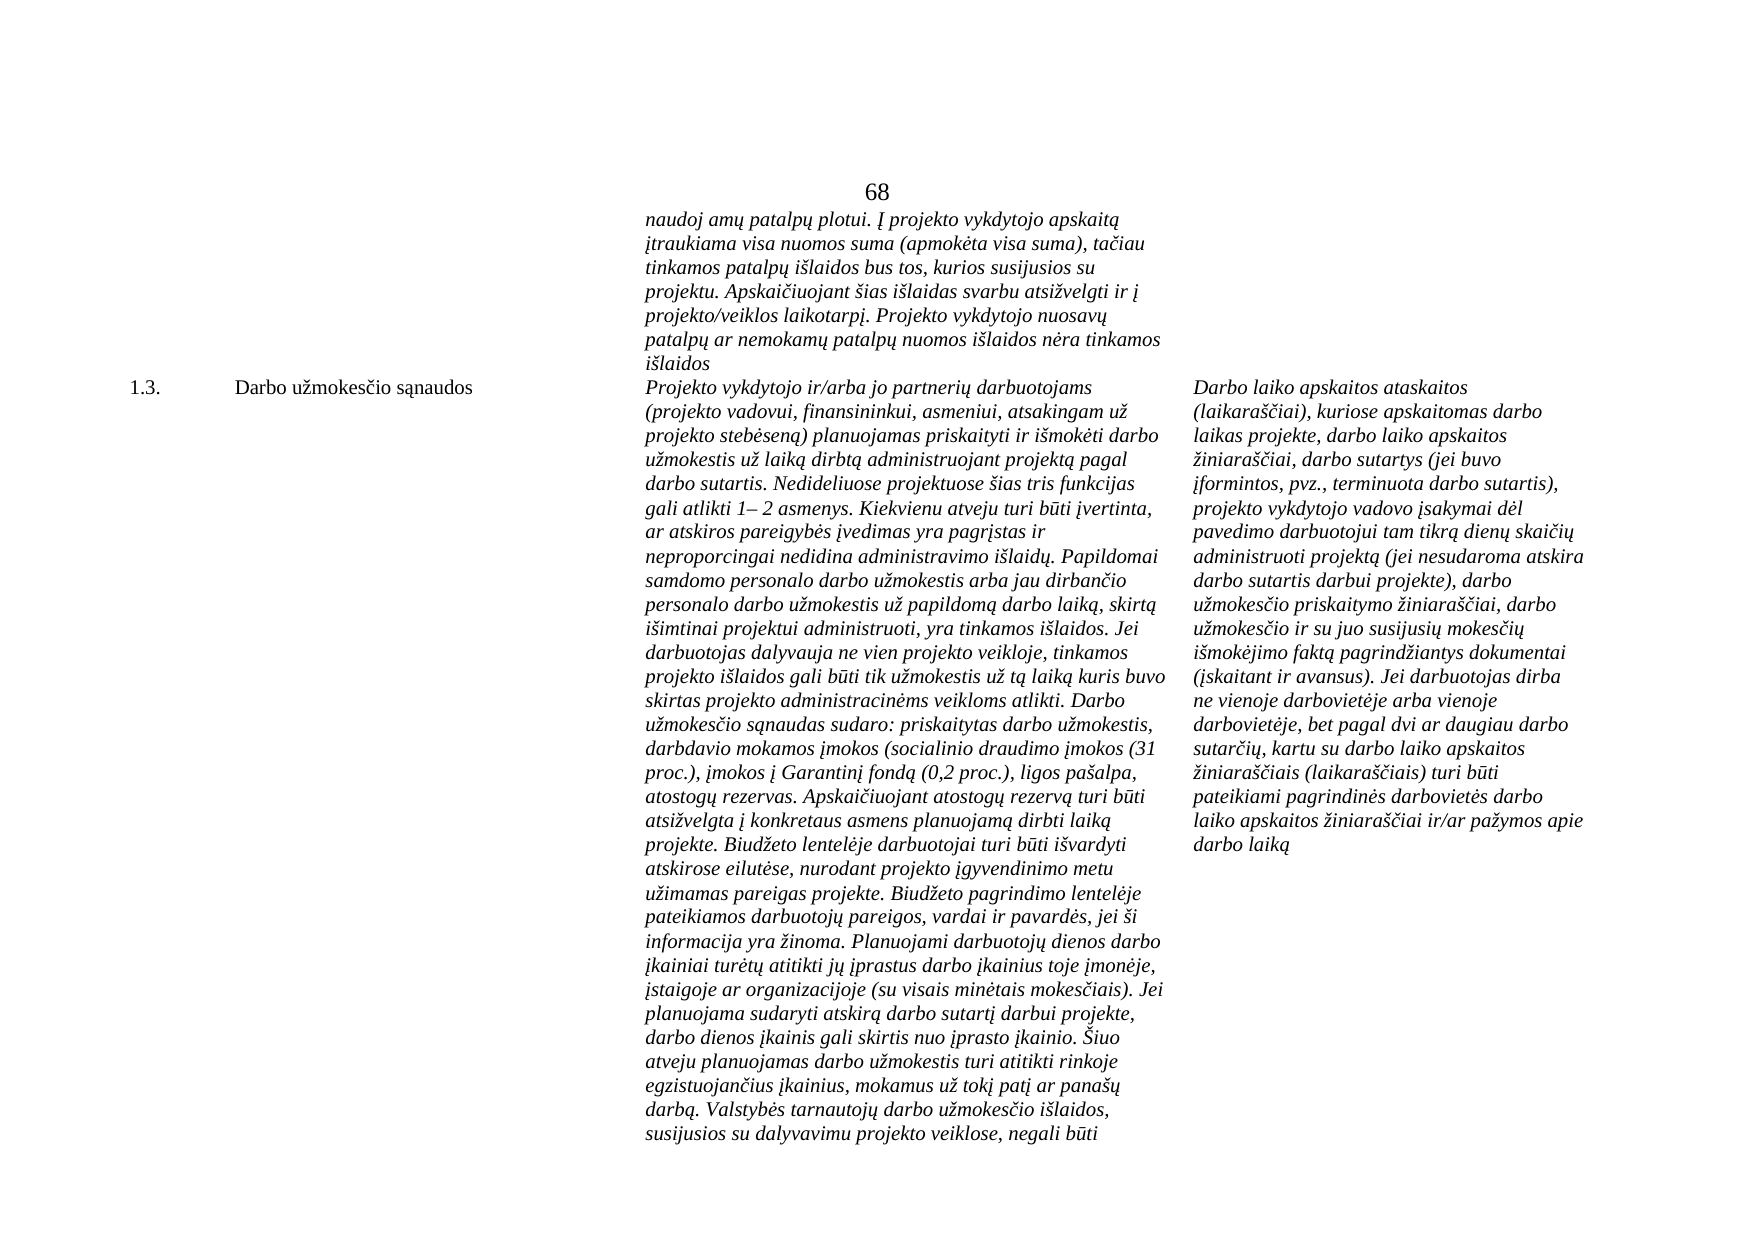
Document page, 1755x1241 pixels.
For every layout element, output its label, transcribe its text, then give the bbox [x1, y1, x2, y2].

table_cell 1.3. [118, 375, 223, 1145]
table_cell [223, 207, 634, 375]
table_cell Projekto vykdytojo ir/arba jo partnerių darbuotojams (projekto vadovui, finansininkui, asmeniui, atsakingam už projekto stebėseną) planuojamas priskaityti ir išmokėti darbo užmokestis už laiką dirbtą administruojant projektą pagal darbo sutartis. Nedideliuose projektuose šias tris funkcijas gali atlikti 1– 2 asmenys. Kiekvienu atveju turi būti įvertinta, ar atskiros pareigybės įvedimas yra pagrįstas ir neproporcingai nedidina administravimo išlaidų. Papildomai samdomo personalo darbo užmokestis arba jau dirbančio personalo darbo užmokestis už papildomą darbo laiką, skirtą išimtinai projektui administruoti, yra tinkamos išlaidos. Jei darbuotojas dalyvauja ne vien projekto veikloje, tinkamos projekto išlaidos gali būti tik užmokestis už tą laiką kuris buvo skirtas projekto administracinėms veikloms atlikti. Darbo užmokesčio sąnaudas sudaro: priskaitytas darbo užmokestis, darbdavio mokamos įmokos (socialinio draudimo įmokos (31 proc.), įmokos į Garantinį fondą (0,2 proc.), ligos pašalpa, atostogų rezervas. Apskaičiuojant atostogų rezervą turi būti atsižvelgta į konkretaus asmens planuojamą dirbti laiką projekte. Biudžeto lentelėje darbuotojai turi būti išvardyti atskirose eilutėse, nurodant projekto įgyvendinimo metu užimamas pareigas projekte. Biudžeto pagrindimo lentelėje pateikiamos darbuotojų pareigos, vardai ir pavardės, jei ši informacija yra žinoma. Planuojami darbuotojų dienos darbo įkainiai turėtų atitikti jų įprastus darbo įkainius toje įmonėje, įstaigoje ar organizacijoje (su visais minėtais mokesčiais). Jei planuojama sudaryti atskirą darbo sutartį darbui projekte, darbo dienos įkainis gali skirtis nuo įprasto įkainio. Šiuo atveju planuojamas darbo užmokestis turi atitikti rinkoje egzistuojančius įkainius, mokamus už tokį patį ar panašų darbą. Valstybės tarnautojų darbo užmokesčio išlaidos, susijusios su dalyvavimu projekto veiklose, negali būti [634, 375, 1182, 1145]
table_cell Darbo užmokesčio sąnaudos [223, 375, 634, 1145]
table_cell [118, 207, 223, 375]
table_cell [1182, 207, 1599, 375]
table_cell Darbo laiko apskaitos ataskaitos (laikaraščiai), kuriose apskaitomas darbo laikas projekte, darbo laiko apskaitos žiniaraščiai, darbo sutartys (jei buvo įformintos, pvz., terminuota darbo sutartis), projekto vykdytojo vadovo įsakymai dėl pavedimo darbuotojui tam tikrą dienų skaičių administruoti projektą (jei nesudaroma atskira darbo sutartis darbui projekte), darbo užmokesčio priskaitymo žiniaraščiai, darbo užmokesčio ir su juo susijusių mokesčių išmokėjimo faktą pagrindžiantys dokumentai (įskaitant ir avansus). Jei darbuotojas dirba ne vienoje darbovietėje arba vienoje darbovietėje, bet pagal dvi ar daugiau darbo sutarčių, kartu su darbo laiko apskaitos žiniaraščiais (laikaraščiais) turi būti pateikiami pagrindinės darbovietės darbo laiko apskaitos žiniaraščiai ir/ar pažymos apie darbo laiką [1182, 375, 1599, 1145]
table_cell naudoj amų patalpų plotui. Į projekto vykdytojo apskaitą įtraukiama visa nuomos suma (apmokėta visa suma), tačiau tinkamos patalpų išlaidos bus tos, kurios susijusios su projektu. Apskaičiuojant šias išlaidas svarbu atsižvelgti ir į projekto/veiklos laikotarpį. Projekto vykdytojo nuosavų patalpų ar nemokamų patalpų nuomos išlaidos nėra tinkamos išlaidos [634, 207, 1182, 375]
table_cell [1599, 207, 1636, 375]
table_cell [1599, 375, 1636, 1145]
